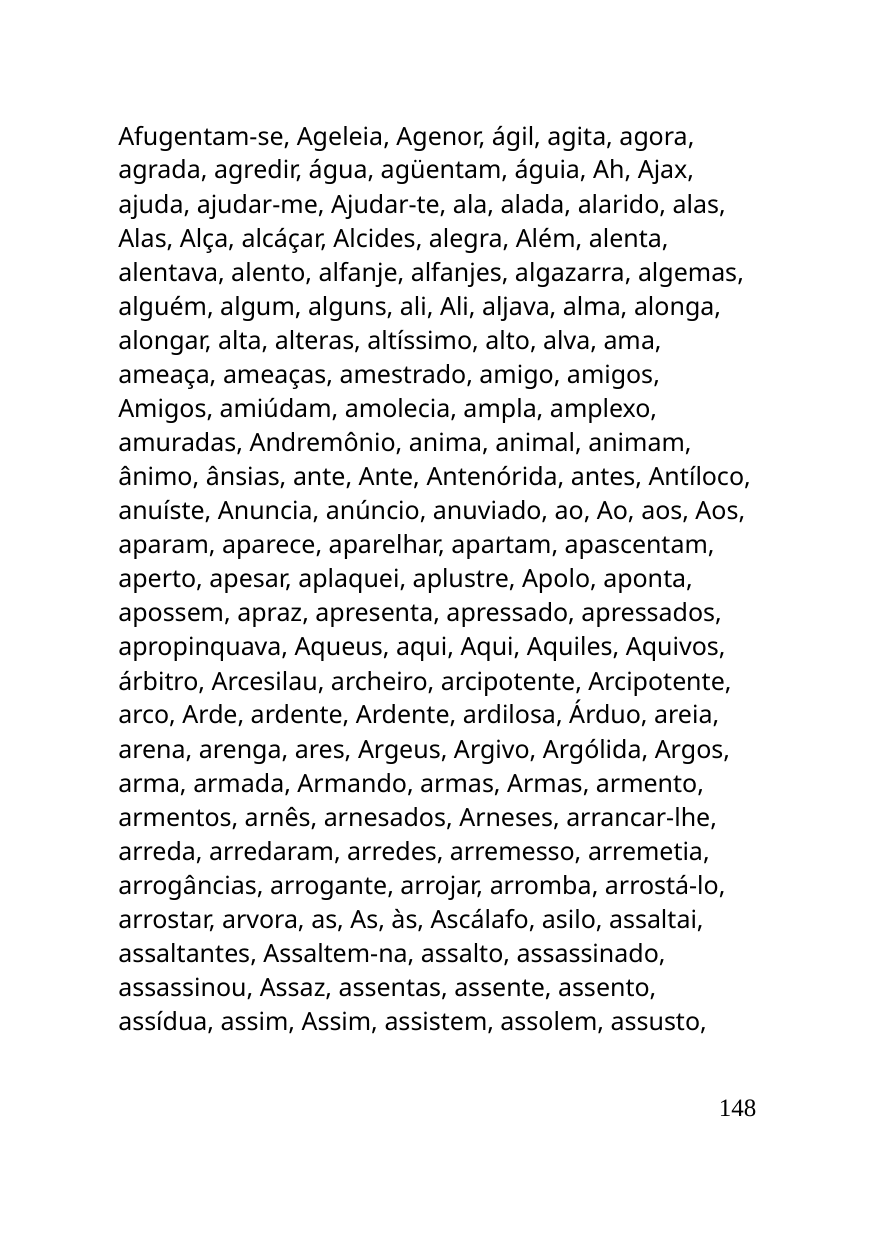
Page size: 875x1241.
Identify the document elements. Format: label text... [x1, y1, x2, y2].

text Afugentam-se, Ageleia, Agenor, ágil, agita, agora, agrada, agredir, água, agüentam, águia, Ah, Ajax, ajuda, ajudar-me, Ajudar-te, ala, alada, alarido, alas, Alas, Alça, alcáçar, Alcides, alegra, Além, alenta, alentava, alento, alfanje, alfanjes, algazarra, algemas, alguém, algum, alguns, ali, Ali, aljava, alma, alonga, alongar, alta, alteras, altíssimo, alto, alva, ama, ameaça, ameaças, amestrado, amigo, amigos, Amigos, amiúdam, amolecia, ampla, amplexo, amuradas, Andremônio, anima, animal, animam, ânimo, ânsias, ante, Ante, Antenórida, antes, Antíloco, anuíste, Anuncia, anúncio, anuviado, ao, Ao, aos, Aos, aparam, aparece, aparelhar, apartam, apascentam, aperto, apesar, aplaquei, aplustre, Apolo, aponta, apossem, apraz, apresenta, apressado, apressados, apropinquava, Aqueus, aqui, Aqui, Aquiles, Aquivos, árbitro, Arcesilau, archeiro, arcipotente, Arcipotente, arco, Arde, ardente, Ardente, ardilosa, Árduo, areia, arena, arenga, ares, Argeus, Argivo, Argólida, Argos, arma, armada, Armando, armas, Armas, armento, armentos, arnês, arnesados, Arneses, arrancar-lhe, arreda, arredaram, arredes, arremesso, arremetia, arrogâncias, arrogante, arrojar, arromba, arrostá-lo, arrostar, arvora, as, As, às, Ascálafo, asilo, assaltai, assaltantes, Assaltem-na, assalto, assassinado, assassinou, Assaz, assentas, assente, assento, assídua, assim, Assim, assistem, assolem, assusto, [118, 118, 756, 1038]
